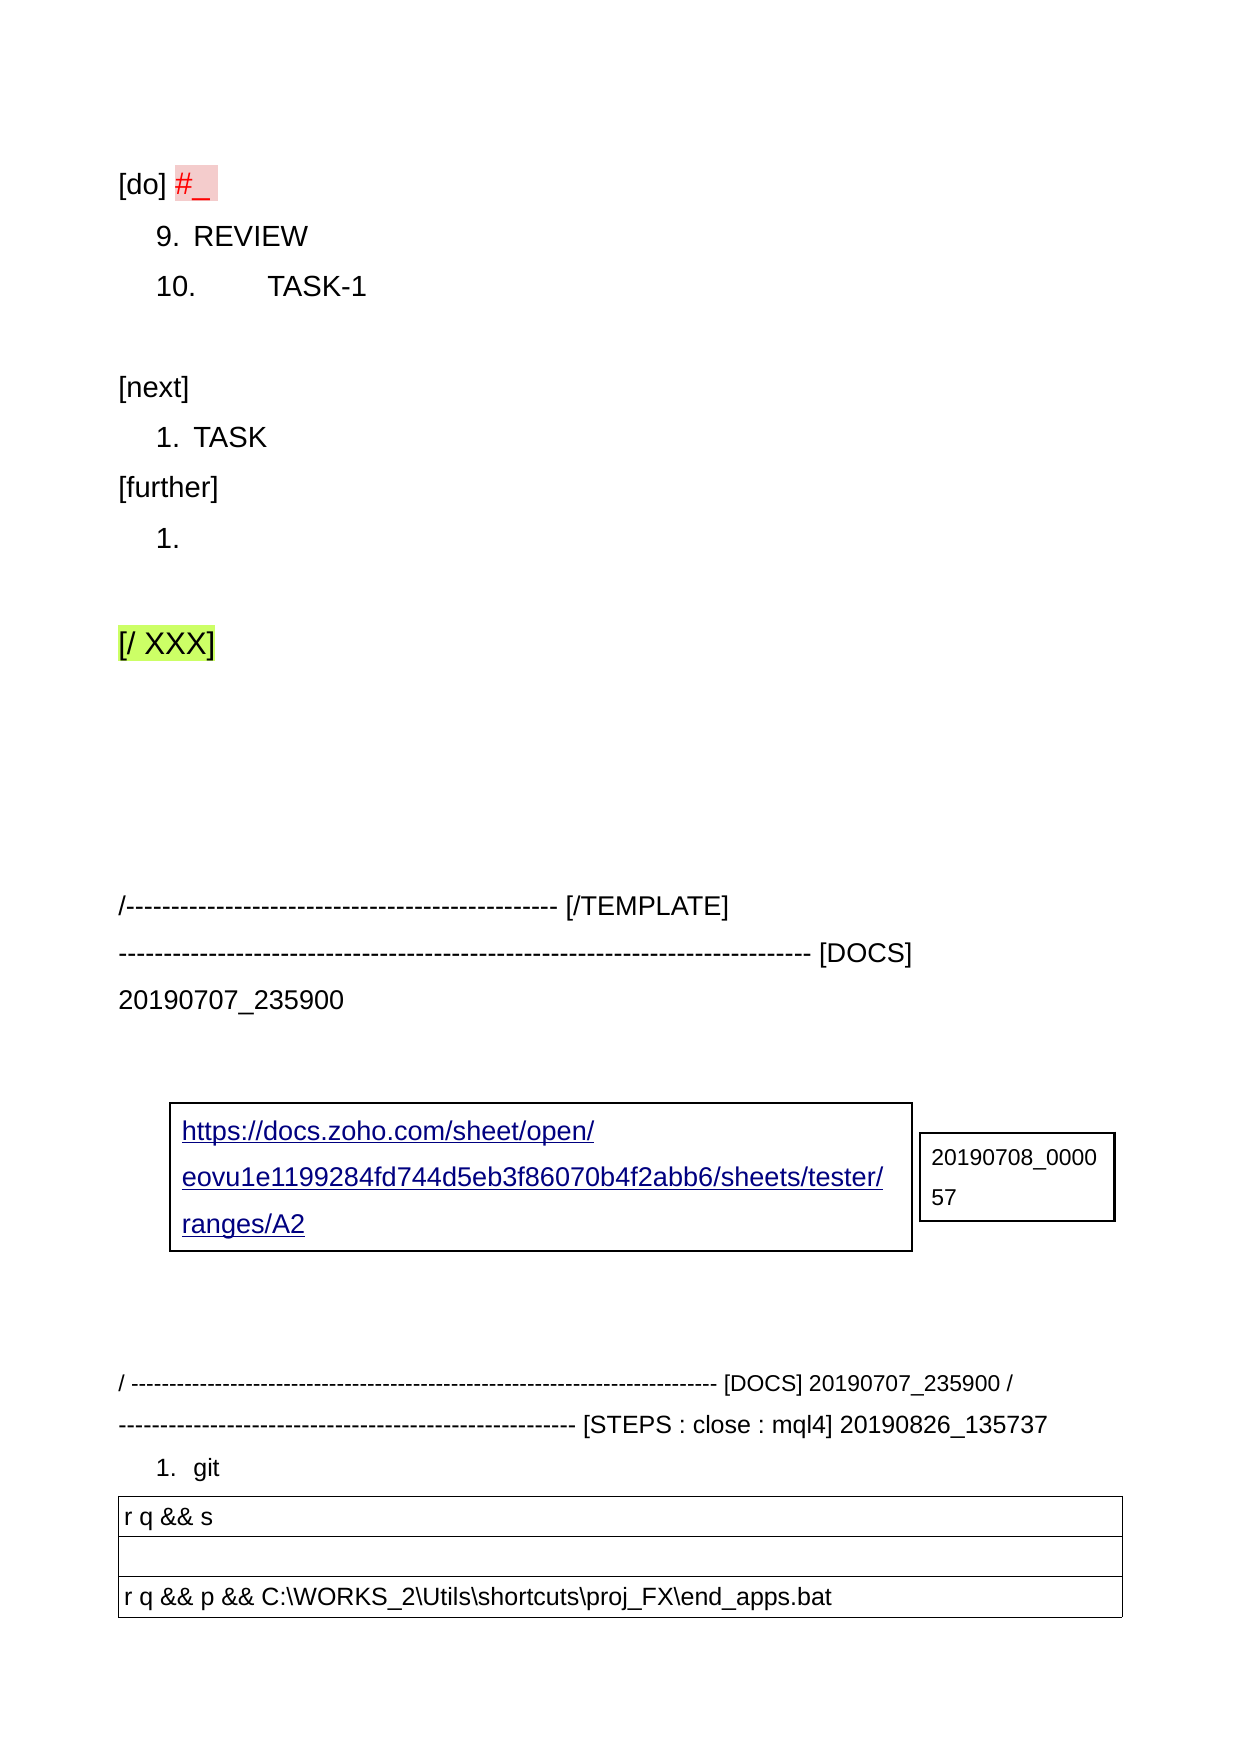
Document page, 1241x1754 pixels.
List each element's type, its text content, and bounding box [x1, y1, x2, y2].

text [further] [118, 470, 1122, 504]
text [next] [118, 370, 1122, 403]
table_cell [118, 1280, 166, 1314]
table_cell [916, 1280, 1118, 1314]
table_cell [166, 1280, 916, 1314]
list REVIEW [156, 219, 1122, 252]
text / ----------------------------------------------------------------------------- [DOCS] 20190707_235900 / [118, 1370, 1122, 1396]
text ----------------------------------------------------------------------------- [DOCS] 20190707_235900 [118, 937, 1122, 1015]
text [/ XXX] [118, 571, 1122, 661]
list TASK-1 [156, 269, 1122, 303]
table_cell r q && p && C:\WORKS_2\Utils\shortcuts\proj_FX\end_apps.bat [119, 1577, 1122, 1617]
text ------------------------------------------------------- [STEPS : close : mql4] 20190826_135737 [118, 1409, 1122, 1438]
text [do] #_ [118, 165, 1122, 201]
table_header https://docs.zoho.com/sheet/open/eovu1e1199284fd744d5eb3f86070b4f2abb6/sheets/tester/ranges/A2 [166, 1074, 916, 1280]
list TASK [156, 420, 1122, 454]
table_cell [119, 1537, 1122, 1576]
table_header [118, 1074, 166, 1280]
table_header 20190708_000057 [916, 1074, 1118, 1280]
text /------------------------------------------------ [/TEMPLATE] [118, 890, 1122, 922]
table_header r q && s [119, 1497, 1122, 1536]
list git [156, 1453, 1122, 1481]
